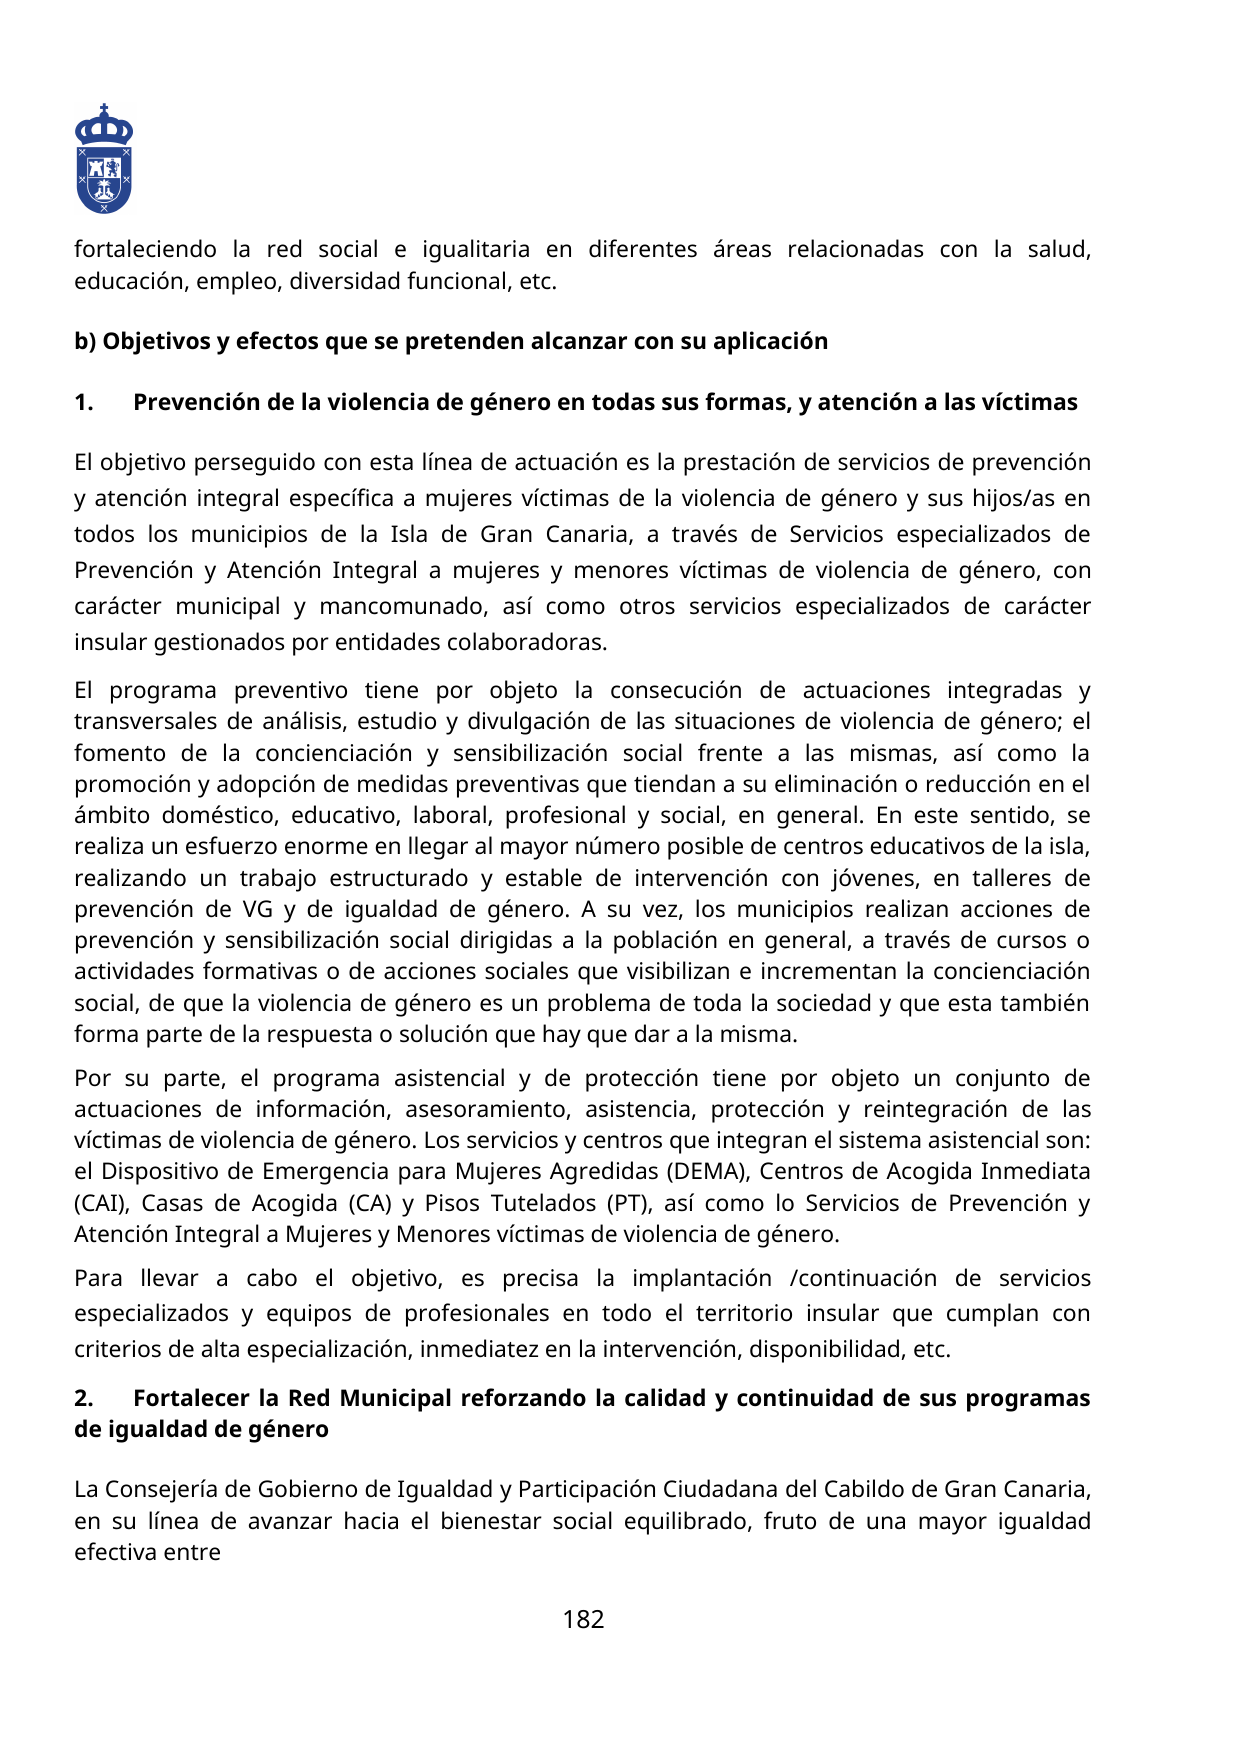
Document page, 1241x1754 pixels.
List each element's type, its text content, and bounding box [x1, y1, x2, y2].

text Por su parte, el programa asistencial y de protección tiene por objeto un conjunto de actuaciones de información, asesoramiento, asistencia, protección y reintegración de las víctimas de violencia de género. Los servicios y centros que integran el sistema asistencial son: el Dispositivo de Emergencia para Mujeres Agredidas (DEMA), Centros de Acogida Inmediata (CAI), Casas de Acogida (CA) y Pisos Tutelados (PT), así como lo Servicios de Prevención y Atención Integral a Mujeres y Menores víctimas de violencia de género. [74, 1061, 1092, 1249]
list Fortalecer la Red Municipal reforzando la calidad y continuidad de sus programas de igualdad de género [74, 1382, 1092, 1444]
text La Consejería de Gobierno de Igualdad y Participación Ciudadana del Cabildo de Gran Canaria, en su línea de avanzar hacia el bienestar social equilibrado, fruto de una mayor igualdad efectiva entre [74, 1473, 1092, 1567]
list El objetivo perseguido con esta línea de actuación es la prestación de servicios de prevención y atención integral específica a mujeres víctimas de la violencia de género y sus hijos/as en todos los municipios de la Isla de Gran Canaria, a través de Servicios especializados de Prevención y Atención Integral a mujeres y menores víctimas de violencia de género, con carácter municipal y mancomunado, así como otros servicios especializados de carácter insular gestionados por entidades colaboradoras. [74, 446, 1092, 657]
picture [73, 102, 137, 215]
text b) Objetivos y efectos que se pretenden alcanzar con su aplicación [74, 325, 1092, 356]
list Para llevar a cabo el objetivo, es precisa la implantación /continuación de servicios especializados y equipos de profesionales en todo el territorio insular que cumplan con criterios de alta especialización, inmediatez en la intervención, disponibilidad, etc. [74, 1261, 1092, 1364]
list Prevención de la violencia de género en todas sus formas, y atención a las víctimas [74, 385, 1092, 417]
text El programa preventivo tiene por objeto la consecución de actuaciones integradas y transversales de análisis, estudio y divulgación de las situaciones de violencia de género; el fomento de la concienciación y sensibilización social frente a las mismas, así como la promoción y adopción de medidas preventivas que tiendan a su eliminación o reducción en el ámbito doméstico, educativo, laboral, profesional y social, en general. En este sentido, se realiza un esfuerzo enorme en llegar al mayor número posible de centros educativos de la isla, realizando un trabajo estructurado y estable de intervención con jóvenes, en talleres de prevención de VG y de igualdad de género. A su vez, los municipios realizan acciones de prevención y sensibilización social dirigidas a la población en general, a través de cursos o actividades formativas o de acciones sociales que visibilizan e incrementan la concienciación social, de que la violencia de género es un problema de toda la sociedad y que esta también forma parte de la respuesta o solución que hay que dar a la misma. [74, 674, 1092, 1049]
text fortaleciendo la red social e igualitaria en diferentes áreas relacionadas con la salud, educación, empleo, diversidad funcional, etc. [74, 233, 1092, 296]
